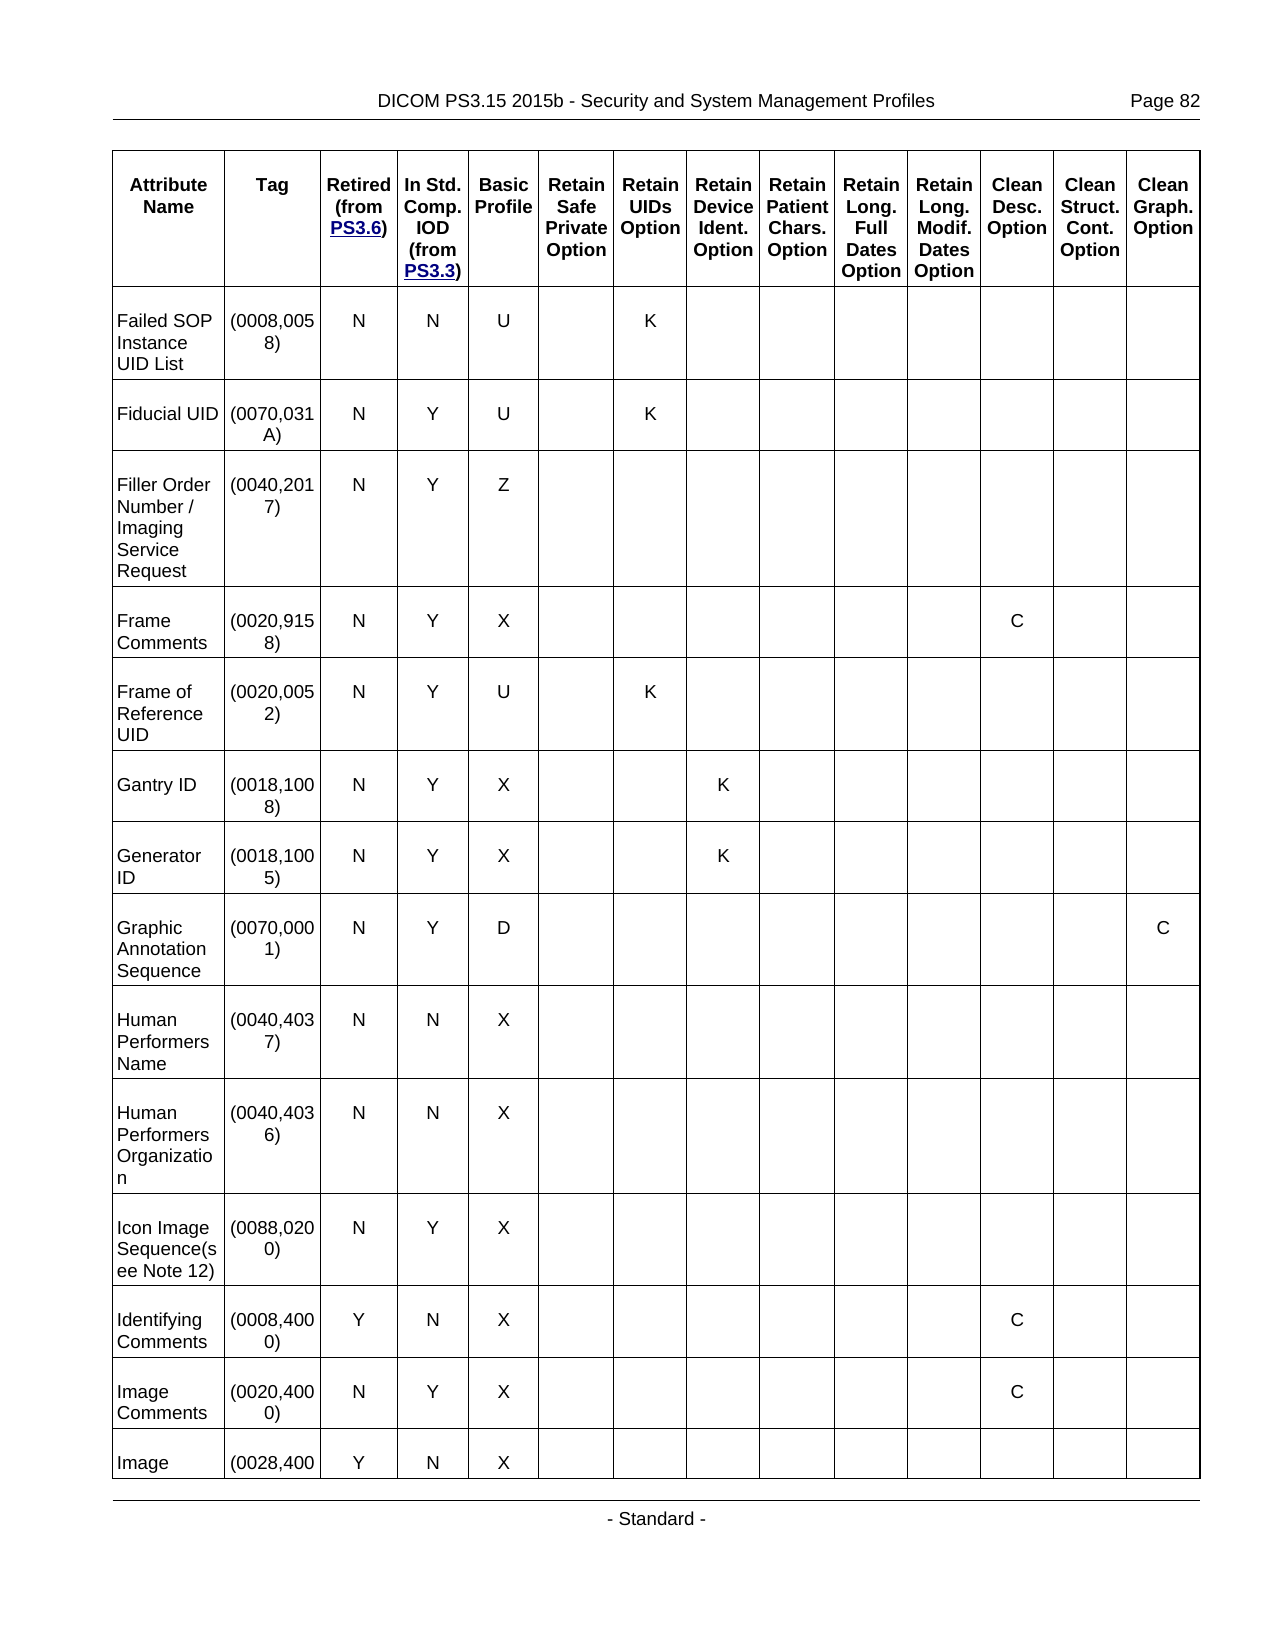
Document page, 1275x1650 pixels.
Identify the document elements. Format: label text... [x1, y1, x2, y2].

table_cell [539, 1429, 613, 1477]
table_cell (0018,1005) [225, 822, 320, 892]
table_cell [835, 380, 907, 450]
table_cell [1054, 1429, 1126, 1477]
table_cell [1054, 822, 1126, 892]
table_cell (0040,4036) [225, 1079, 320, 1192]
table_cell [687, 587, 759, 657]
table_cell [760, 287, 834, 379]
table_header Basic Profile [469, 151, 538, 286]
table_cell [760, 1286, 834, 1357]
table_cell [981, 1194, 1053, 1285]
table_cell N [321, 380, 397, 450]
table_cell [1054, 1079, 1126, 1192]
table_cell (0040,2017) [225, 451, 320, 586]
table_cell Human Performers Organization [113, 1079, 224, 1192]
table_cell [908, 451, 980, 586]
table_cell N [321, 587, 397, 657]
table_cell [539, 822, 613, 892]
table_cell [687, 986, 759, 1078]
table_cell [760, 986, 834, 1078]
table_cell Y [398, 751, 468, 821]
table_cell X [469, 1194, 538, 1285]
table_cell [760, 1194, 834, 1285]
table_cell [687, 287, 759, 379]
table_cell [539, 1286, 613, 1357]
table_cell [908, 1429, 980, 1477]
table_cell [614, 894, 686, 985]
table_cell N [321, 822, 397, 892]
table_cell Gantry ID [113, 751, 224, 821]
table_cell [539, 986, 613, 1078]
table_cell [614, 451, 686, 586]
table_cell [835, 986, 907, 1078]
table_cell [981, 658, 1053, 750]
table_cell [687, 658, 759, 750]
table_cell Frame of Reference UID [113, 658, 224, 750]
table_cell [981, 451, 1053, 586]
table_cell [1127, 1079, 1199, 1192]
table_cell (0020,9158) [225, 587, 320, 657]
table_cell X [469, 986, 538, 1078]
table_cell C [981, 1358, 1053, 1428]
table_cell [539, 1194, 613, 1285]
table_header Retain Long. Full Dates Option [835, 151, 907, 286]
table_header Retain Device Ident. Option [687, 151, 759, 286]
table_cell (0020,4000) [225, 1358, 320, 1428]
table_cell [539, 894, 613, 985]
table_cell N [398, 1079, 468, 1192]
table_cell [1127, 986, 1199, 1078]
table_cell [760, 822, 834, 892]
table_cell [835, 1286, 907, 1357]
table_cell [1127, 1358, 1199, 1428]
table_cell [1054, 287, 1126, 379]
table_cell Frame Comments [113, 587, 224, 657]
table_cell N [321, 451, 397, 586]
table_cell [835, 1194, 907, 1285]
table_cell X [469, 587, 538, 657]
table_cell Y [398, 822, 468, 892]
table_cell [835, 751, 907, 821]
table_cell N [321, 986, 397, 1078]
table_cell [835, 658, 907, 750]
table_cell Y [398, 587, 468, 657]
table_cell [908, 894, 980, 985]
table_cell [539, 658, 613, 750]
table_cell [539, 1079, 613, 1192]
table_cell Identifying Comments [113, 1286, 224, 1357]
table_cell Generator ID [113, 822, 224, 892]
table_cell Y [398, 894, 468, 985]
table_cell [1127, 287, 1199, 379]
table_cell [760, 1429, 834, 1477]
table_cell [908, 287, 980, 379]
table_cell (0028,400 [225, 1429, 320, 1477]
table_cell (0070,031A) [225, 380, 320, 450]
table_cell [614, 1194, 686, 1285]
table_cell [981, 287, 1053, 379]
table_cell [539, 1358, 613, 1428]
table_cell [614, 1286, 686, 1357]
table_cell [687, 1358, 759, 1428]
table_cell [1054, 751, 1126, 821]
table_header Clean Graph. Option [1127, 151, 1199, 286]
table_cell (0018,1008) [225, 751, 320, 821]
table_cell [614, 587, 686, 657]
table_cell [908, 658, 980, 750]
table_cell C [1127, 894, 1199, 985]
table_cell Human Performers Name [113, 986, 224, 1078]
table_cell (0020,0052) [225, 658, 320, 750]
table_cell [908, 1079, 980, 1192]
table_cell U [469, 658, 538, 750]
table_cell [539, 287, 613, 379]
table_cell (0008,4000) [225, 1286, 320, 1357]
table_cell [1127, 822, 1199, 892]
table_header Attribute Name [113, 151, 224, 286]
table_cell Y [321, 1286, 397, 1357]
table_cell [539, 751, 613, 821]
table_cell [1054, 1286, 1126, 1357]
table_cell [760, 751, 834, 821]
table_cell [760, 587, 834, 657]
table_cell N [321, 1358, 397, 1428]
table_cell Failed SOP Instance UID List [113, 287, 224, 379]
table_cell (0008,0058) [225, 287, 320, 379]
table_header Clean Struct. Cont. Option [1054, 151, 1126, 286]
table_cell K [614, 380, 686, 450]
table_cell [1054, 380, 1126, 450]
table_cell [908, 380, 980, 450]
table_cell [835, 1079, 907, 1192]
table_cell [614, 822, 686, 892]
table_cell N [398, 1429, 468, 1477]
table_cell [1127, 451, 1199, 586]
table_cell [908, 587, 980, 657]
table_cell [1054, 986, 1126, 1078]
table_cell Y [398, 380, 468, 450]
table_cell N [321, 287, 397, 379]
table_cell N [398, 287, 468, 379]
table_cell [1127, 1429, 1199, 1477]
table_cell X [469, 1429, 538, 1477]
table_cell [1054, 1358, 1126, 1428]
table_header Retired (from PS3.6) [321, 151, 397, 286]
table_cell [614, 1429, 686, 1477]
table_cell X [469, 1286, 538, 1357]
table_cell [1054, 658, 1126, 750]
table_cell [687, 1286, 759, 1357]
table_header Tag [225, 151, 320, 286]
table_cell [1054, 451, 1126, 586]
table_cell Fiducial UID [113, 380, 224, 450]
table_cell [981, 894, 1053, 985]
table_cell (0088,0200) [225, 1194, 320, 1285]
table_cell [835, 822, 907, 892]
table_cell N [321, 1194, 397, 1285]
table_cell [687, 451, 759, 586]
table_cell K [614, 658, 686, 750]
table_cell [908, 751, 980, 821]
table_cell [835, 1358, 907, 1428]
table_cell N [321, 894, 397, 985]
table_cell (0040,4037) [225, 986, 320, 1078]
table_cell [687, 894, 759, 985]
table_cell [614, 1079, 686, 1192]
table_cell [760, 894, 834, 985]
table_cell [835, 1429, 907, 1477]
table_cell D [469, 894, 538, 985]
table_header Retain Patient Chars. Option [760, 151, 834, 286]
table_cell K [614, 287, 686, 379]
table_cell [981, 822, 1053, 892]
table_cell C [981, 587, 1053, 657]
table_cell N [321, 751, 397, 821]
table_cell [687, 380, 759, 450]
table_cell [981, 1429, 1053, 1477]
table_cell N [398, 986, 468, 1078]
table_cell Y [398, 1358, 468, 1428]
table_cell U [469, 287, 538, 379]
table_cell [835, 894, 907, 985]
table_cell [1127, 587, 1199, 657]
table_header Retain Safe Private Option [539, 151, 613, 286]
table_cell Icon Image Sequence(see Note 12) [113, 1194, 224, 1285]
table_cell [614, 986, 686, 1078]
table_cell [760, 451, 834, 586]
table_cell Image Comments [113, 1358, 224, 1428]
table_cell [1054, 894, 1126, 985]
table_cell [760, 380, 834, 450]
table_cell N [321, 658, 397, 750]
table_header Retain Long. Modif. Dates Option [908, 151, 980, 286]
table_cell [981, 751, 1053, 821]
table_cell [1127, 380, 1199, 450]
table_cell [614, 1358, 686, 1428]
table_cell [539, 451, 613, 586]
table_cell X [469, 751, 538, 821]
table_cell [760, 658, 834, 750]
table_cell [1054, 1194, 1126, 1285]
table_cell Filler Order Number / Imaging Service Request [113, 451, 224, 586]
table_cell X [469, 1079, 538, 1192]
table_cell [1127, 1286, 1199, 1357]
table_cell Y [398, 658, 468, 750]
table_cell [835, 587, 907, 657]
table_cell [1054, 587, 1126, 657]
table_cell Image [113, 1429, 224, 1477]
table_cell [835, 287, 907, 379]
table_cell [908, 1358, 980, 1428]
table_cell [981, 1079, 1053, 1192]
table_cell (0070,0001) [225, 894, 320, 985]
table_cell K [687, 822, 759, 892]
table_cell [539, 587, 613, 657]
table_cell U [469, 380, 538, 450]
table_cell Graphic Annotation Sequence [113, 894, 224, 985]
table_cell X [469, 1358, 538, 1428]
table_cell [981, 986, 1053, 1078]
table_header Retain UIDs Option [614, 151, 686, 286]
table_cell K [687, 751, 759, 821]
table_cell C [981, 1286, 1053, 1357]
table_cell Z [469, 451, 538, 586]
table_cell [687, 1079, 759, 1192]
table_cell N [321, 1079, 397, 1192]
table_cell [835, 451, 907, 586]
table_cell [908, 1194, 980, 1285]
table_cell [687, 1194, 759, 1285]
table_cell [1127, 1194, 1199, 1285]
table_cell X [469, 822, 538, 892]
table_cell Y [321, 1429, 397, 1477]
table_cell [1127, 658, 1199, 750]
table_header Clean Desc. Option [981, 151, 1053, 286]
table_cell [614, 751, 686, 821]
table_cell [760, 1079, 834, 1192]
table_cell Y [398, 1194, 468, 1285]
table_cell [1127, 751, 1199, 821]
table_cell [908, 986, 980, 1078]
table_cell [760, 1358, 834, 1428]
table_header In Std. Comp. IOD (from PS3.3) [398, 151, 468, 286]
table_cell N [398, 1286, 468, 1357]
table_cell [687, 1429, 759, 1477]
table_cell [539, 380, 613, 450]
table_cell [908, 822, 980, 892]
table_cell [981, 380, 1053, 450]
table_cell Y [398, 451, 468, 586]
table_cell [908, 1286, 980, 1357]
